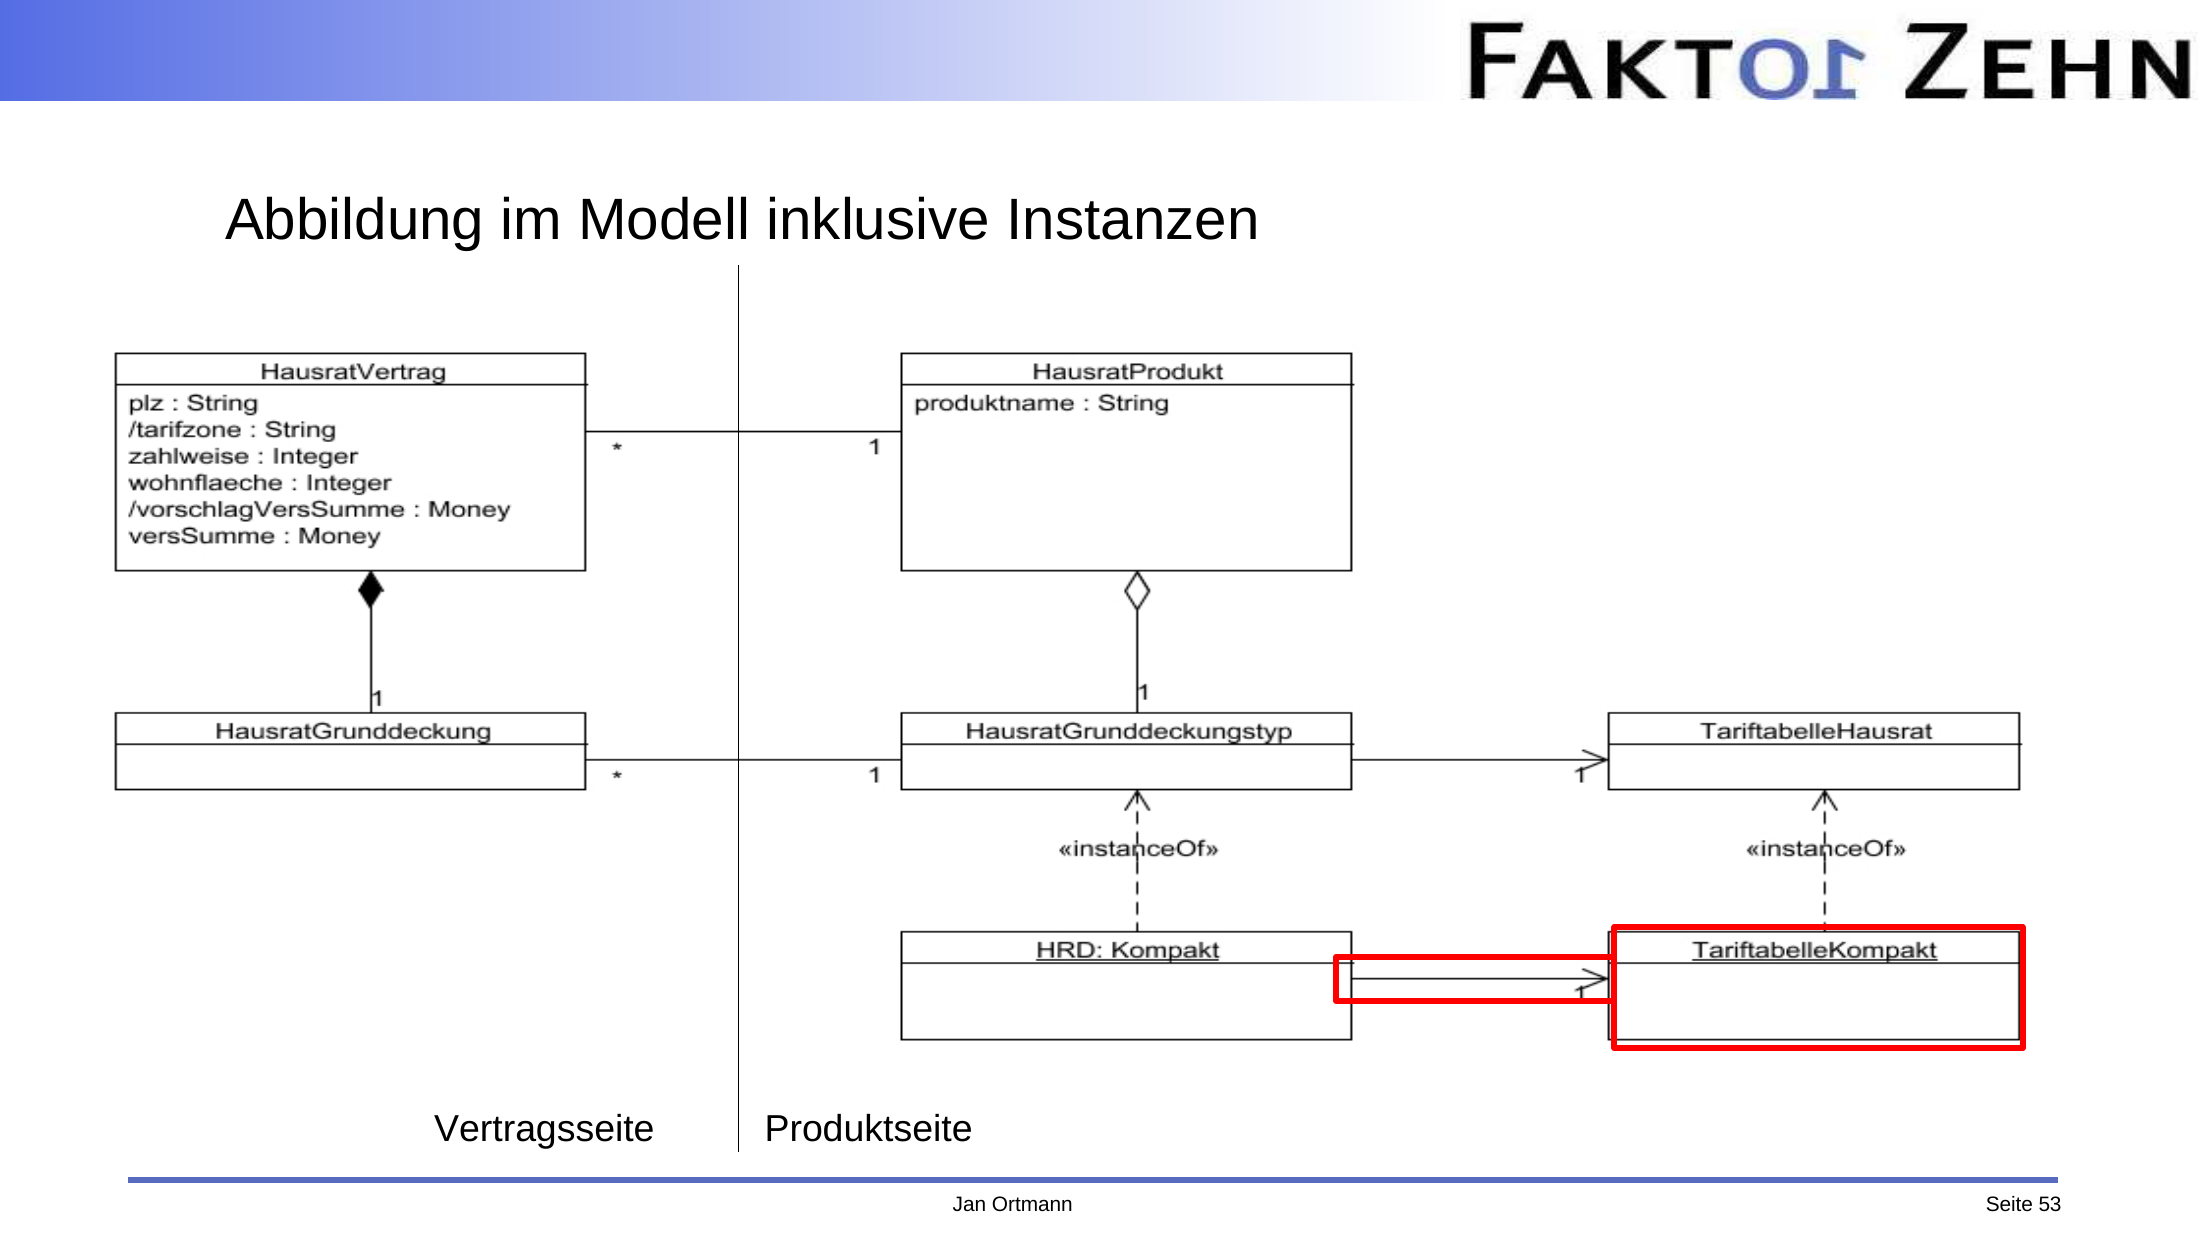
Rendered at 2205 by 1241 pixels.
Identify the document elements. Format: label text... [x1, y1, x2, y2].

picture [1460, 7, 2202, 100]
title Abbildung im Modell inklusive Instanzen [225, 142, 1981, 296]
text_box Vertragsseite [434, 1107, 712, 1150]
picture [76, 306, 738, 1072]
text_box Produktseite [764, 1107, 1027, 1150]
picture [739, 306, 2060, 1072]
